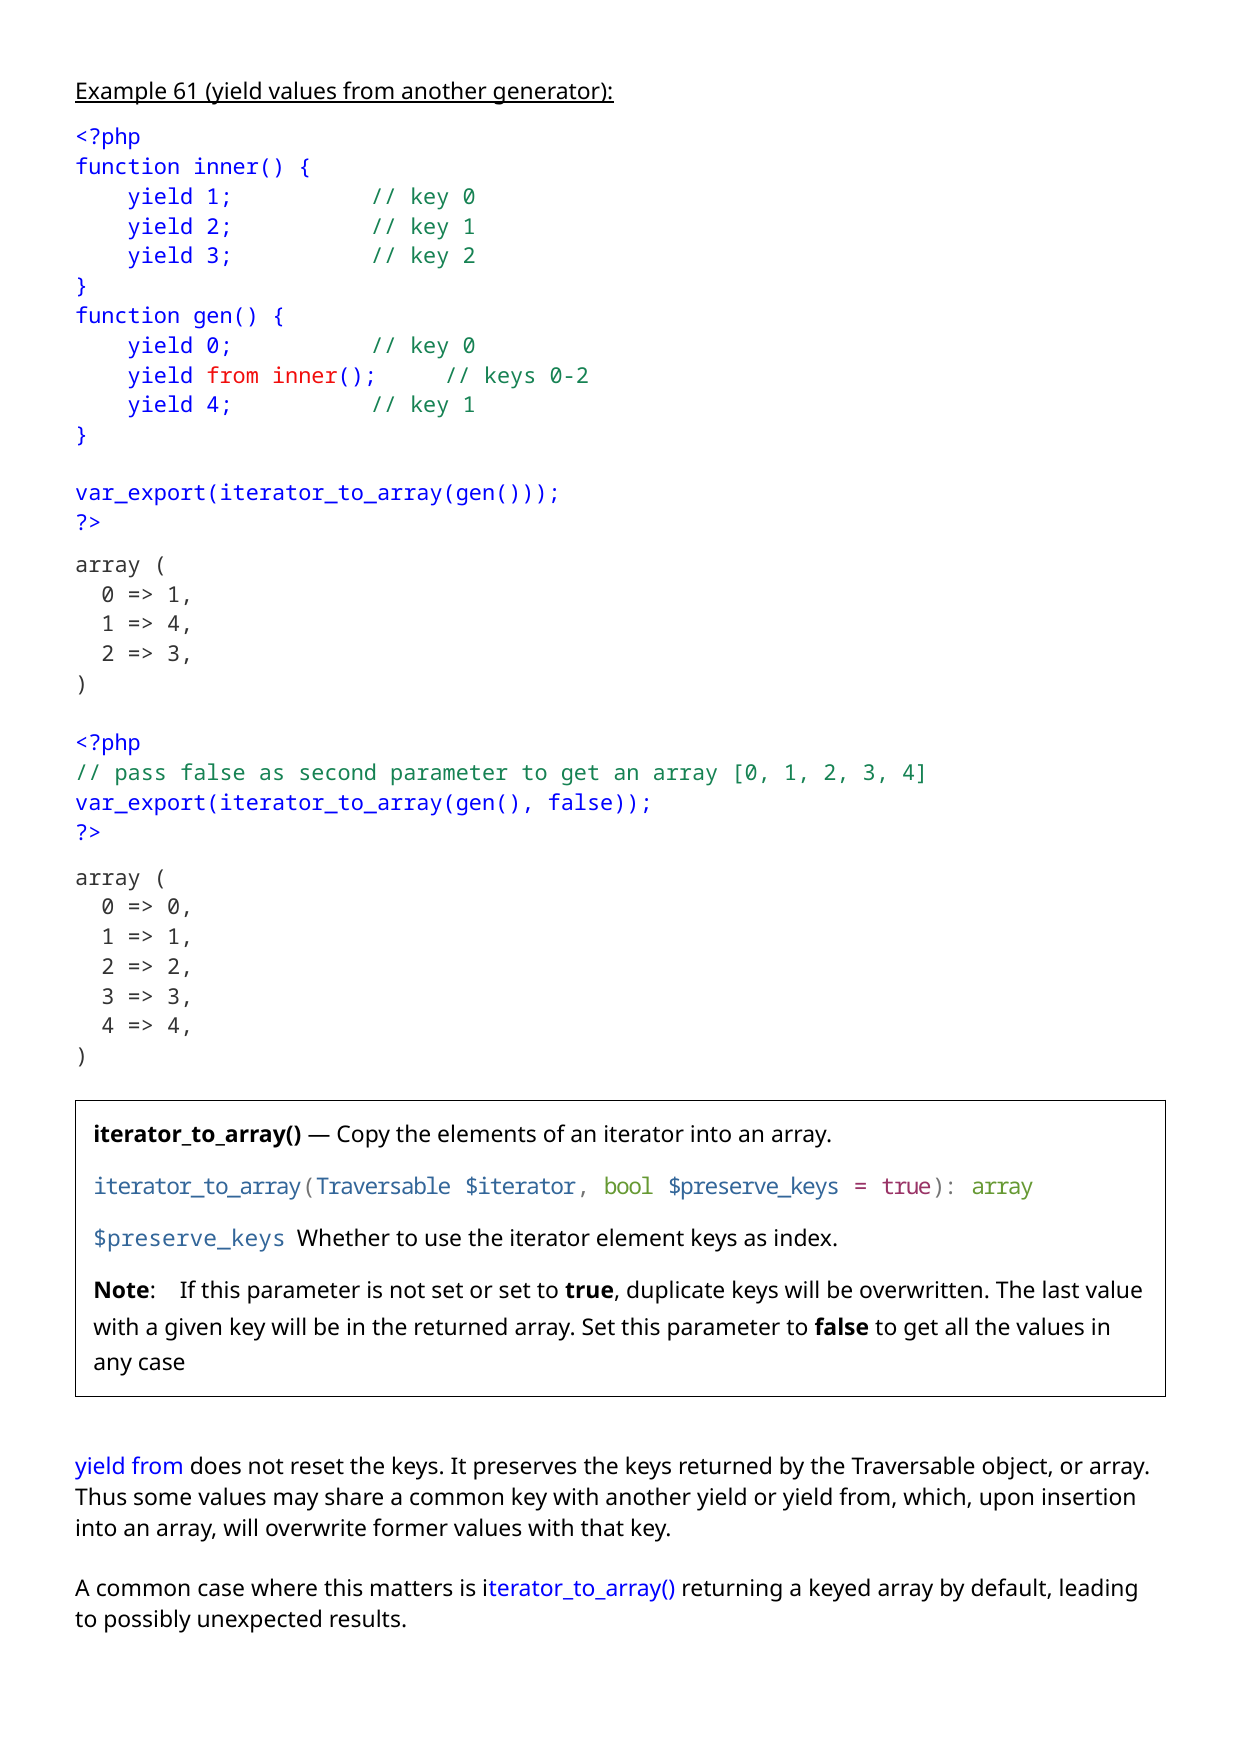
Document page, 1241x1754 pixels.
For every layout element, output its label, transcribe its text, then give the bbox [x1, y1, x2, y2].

text var_export(iterator_to_array(gen())); [75, 477, 1166, 507]
text 1 => 4, [75, 608, 1166, 638]
text A common case where this matters is iterator_to_array() returning a keyed array by default, leading to possibly unexpected results. [75, 1572, 1166, 1634]
text <?php [75, 121, 1166, 151]
text // pass false as second parameter to get an array [0, 1, 2, 3, 4] [75, 757, 1166, 787]
text 0 => 1, [75, 579, 1166, 608]
text function gen() { [75, 300, 1166, 330]
text ?> [75, 507, 1166, 537]
text yield from does not reset the keys. It preserves the keys returned by the Traversable object, or array. [75, 1450, 1166, 1481]
text } [75, 270, 1166, 300]
subtitle $preserve_keys Whether to use the iterator element keys as index. [76, 1204, 1165, 1253]
text yield 3; // key 2 [75, 240, 1166, 270]
text Example 61 (yield values from another generator): [75, 75, 1166, 106]
text yield 1; // key 0 [75, 181, 1166, 211]
text function inner() { [75, 151, 1166, 181]
text array ( [75, 861, 1166, 891]
text <?php [75, 727, 1166, 757]
text 0 => 0, [75, 891, 1166, 921]
text yield 2; // key 1 [75, 211, 1166, 240]
text Note: If this parameter is not set or set to true, duplicate keys will be overwritten. The last value with a given key will be in the returned array. Set this parameter to false to get all the values in any case [76, 1256, 1165, 1396]
text ?> [75, 817, 1166, 846]
text 1 => 1, [75, 921, 1166, 951]
text Thus some values may share a common key with another yield or yield from, which, upon insertion into an array, will overwrite former values with that key. [75, 1481, 1166, 1543]
text 2 => 3, [75, 638, 1166, 668]
text } [75, 419, 1166, 449]
text 4 => 4, [75, 1010, 1166, 1040]
text var_export(iterator_to_array(gen(), false)); [75, 787, 1166, 817]
text iterator_to_array(Traversable $iterator, bool $preserve_keys = true): array [76, 1152, 1165, 1201]
text yield 4; // key 1 [75, 389, 1166, 419]
text yield from inner(); // keys 0-2 [75, 359, 1166, 389]
text ) [75, 668, 1166, 698]
text 3 => 3, [75, 981, 1166, 1010]
text 2 => 2, [75, 951, 1166, 981]
text iterator_to_array() — Copy the elements of an iterator into an array. [76, 1101, 1165, 1149]
text array ( [75, 549, 1166, 579]
text yield 0; // key 0 [75, 330, 1166, 359]
text ) [75, 1040, 1166, 1070]
